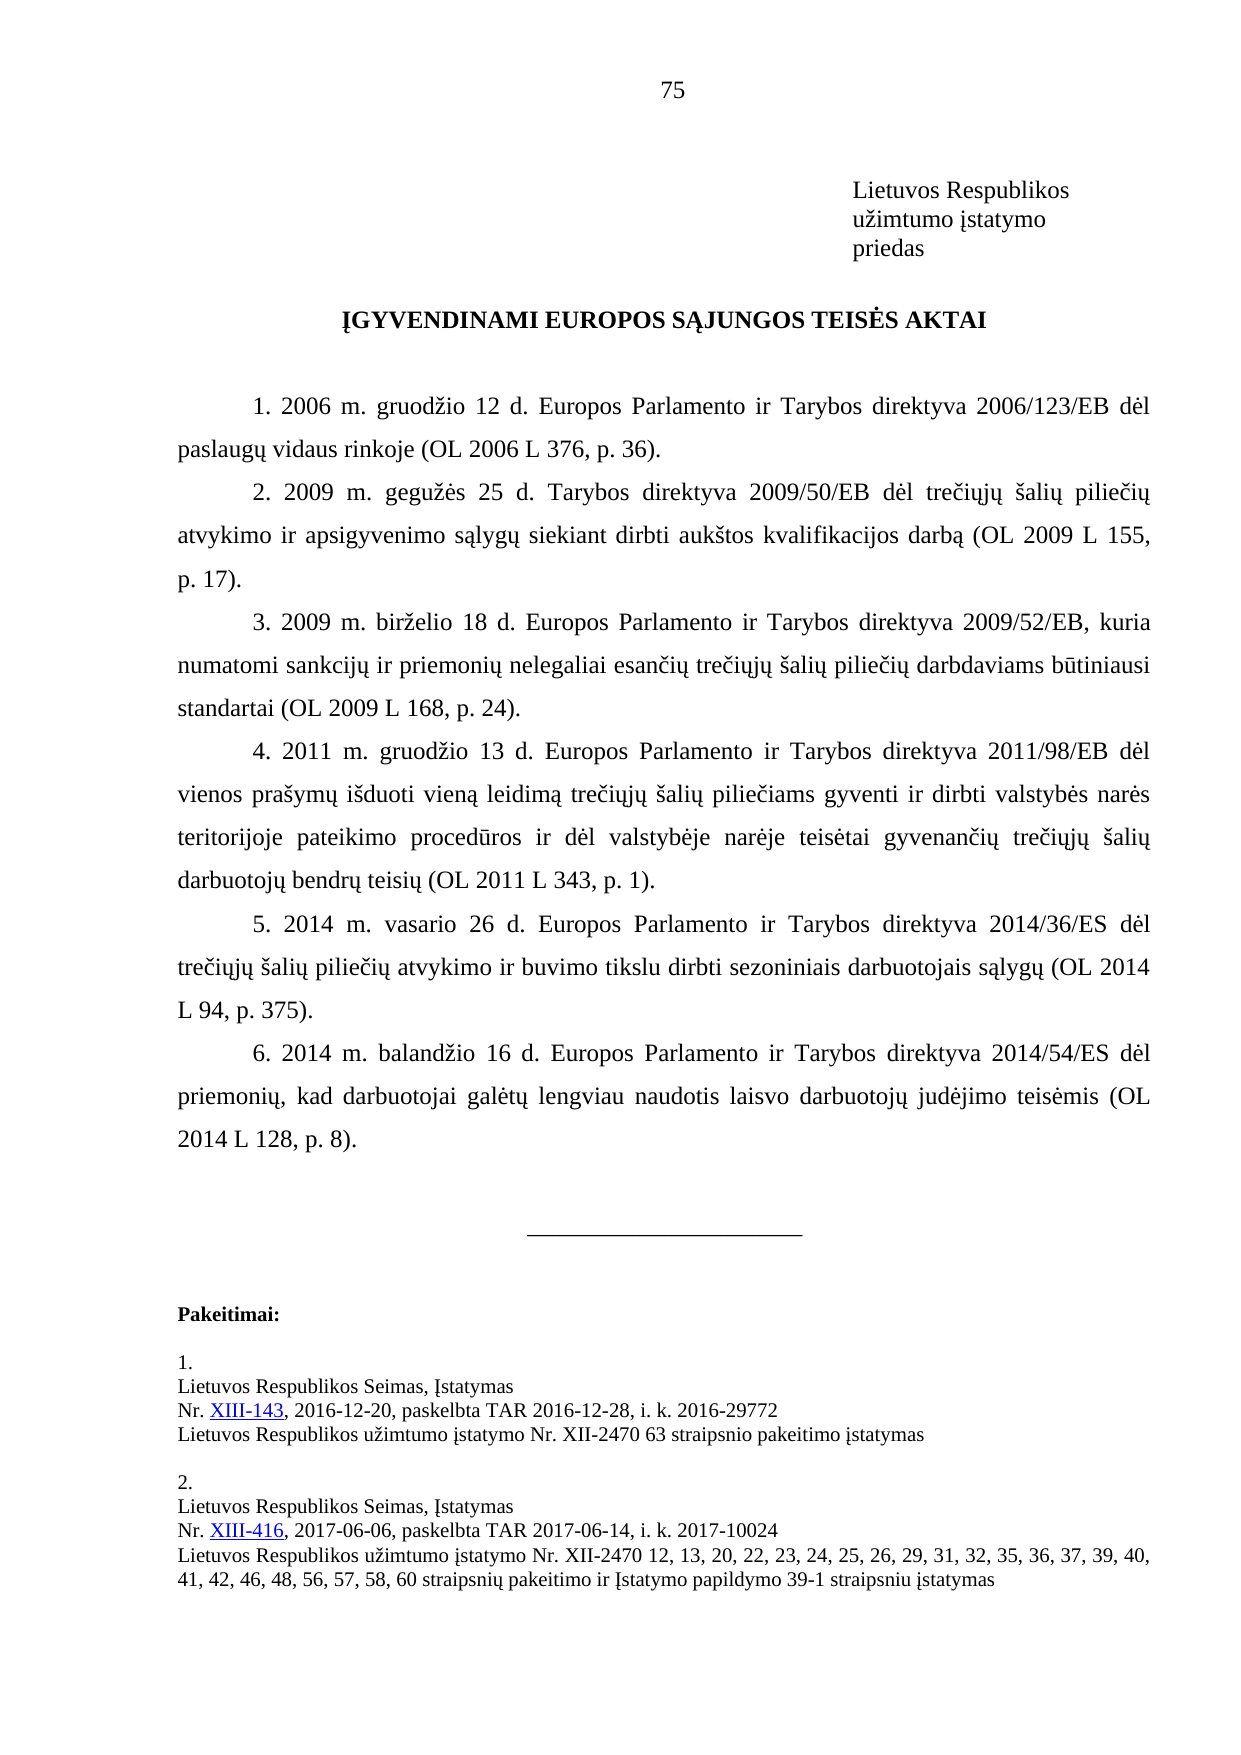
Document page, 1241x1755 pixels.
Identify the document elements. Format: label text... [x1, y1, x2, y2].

text Lietuvos Respublikos Seimas, Įstatymas [177, 1494, 1152, 1518]
text Lietuvos Respublikos Seimas, Įstatymas [177, 1374, 1152, 1398]
text Lietuvos Respublikos užimtumo įstatymo Nr. XII-2470 12, 13, 20, 22, 23, 24, 25, 26, 29, 31, 32, 35, 36, 37, 39, 40, 41, 42, 46, 48, 56, 57, 58, 60 straipsnių pakeitimo ir Įstatymo papildymo 39-1 straipsniu įstatymas [177, 1542, 1152, 1591]
text 1. 2006 m. gruodžio 12 d. Europos Parlamento ir Tarybos direktyva 2006/123/EB dėl paslaugų vidaus rinkoje (OL 2006 L 376, p. 36). [177, 391, 1152, 463]
text užimtumo įstatymo [177, 204, 1152, 233]
text 4. 2011 m. gruodžio 13 d. Europos Parlamento ir Tarybos direktyva 2011/98/EB dėl vienos prašymų išduoti vieną leidimą trečiųjų šalių piliečiams gyventi ir dirbti valstybės narės teritorijoje pateikimo procedūros ir dėl valstybėje narėje teisėtai gyvenančių trečiųjų šalių darbuotojų bendrų teisių (OL 2011 L 343, p. 1). [177, 736, 1152, 894]
text ______________________ [177, 1211, 1152, 1239]
text Lietuvos Respublikos [177, 176, 1152, 204]
text Lietuvos Respublikos užimtumo įstatymo Nr. XII-2470 63 straipsnio pakeitimo įstatymas [177, 1422, 1152, 1446]
text Nr. XIII-143, 2016-12-20, paskelbta TAR 2016-12-28, i. k. 2016-29772 [177, 1398, 1152, 1422]
text 1. [177, 1350, 1152, 1374]
text 5. 2014 m. vasario 26 d. Europos Parlamento ir Tarybos direktyva 2014/36/ES dėl trečiųjų šalių piliečių atvykimo ir buvimo tikslu dirbti sezoniniais darbuotojais sąlygų (OL 2014 L 94, p. 375). [177, 909, 1152, 1024]
text Pakeitimai: [177, 1302, 1152, 1326]
text 2. [177, 1470, 1152, 1494]
text ĮGYVENDINAMI EUROPOS SĄJUNGOS TEISĖS AKTAI [177, 305, 1152, 334]
text priedas [177, 233, 1152, 262]
text Nr. XIII-416, 2017-06-06, paskelbta TAR 2017-06-14, i. k. 2017-10024 [177, 1518, 1152, 1542]
text 6. 2014 m. balandžio 16 d. Europos Parlamento ir Tarybos direktyva 2014/54/ES dėl priemonių, kad darbuotojai galėtų lengviau naudotis laisvo darbuotojų judėjimo teisėmis (OL 2014 L 128, p. 8). [177, 1038, 1152, 1153]
text 2. 2009 m. gegužės 25 d. Tarybos direktyva 2009/50/EB dėl trečiųjų šalių piliečių atvykimo ir apsigyvenimo sąlygų siekiant dirbti aukštos kvalifikacijos darbą (OL 2009 L 155, p. 17). [177, 477, 1152, 592]
text 3. 2009 m. birželio 18 d. Europos Parlamento ir Tarybos direktyva 2009/52/EB, kuria numatomi sankcijų ir priemonių nelegaliai esančių trečiųjų šalių piliečių darbdaviams būtiniausi standartai (OL 2009 L 168, p. 24). [177, 607, 1152, 722]
